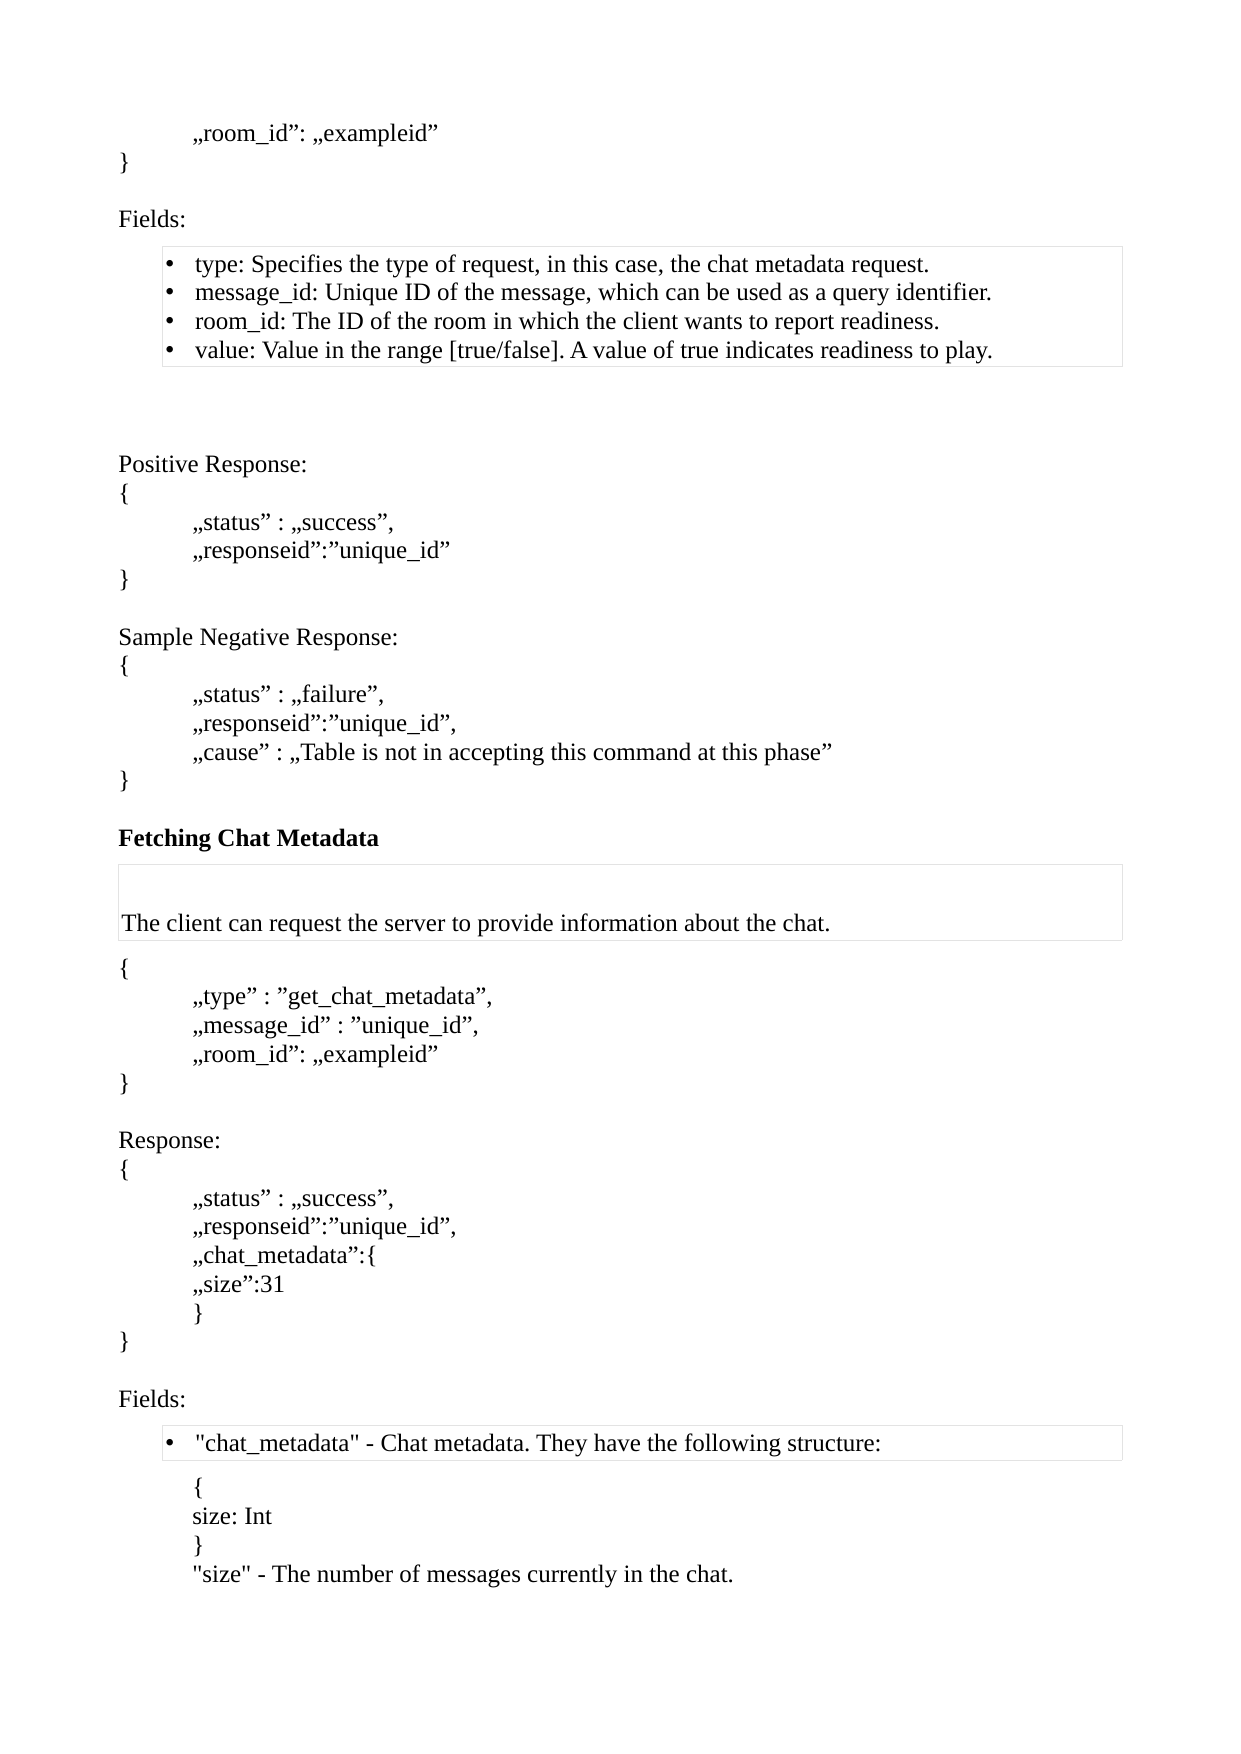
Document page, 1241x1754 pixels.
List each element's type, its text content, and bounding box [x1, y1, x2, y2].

text „responseid”:”unique_id”, [118, 1211, 1122, 1240]
text „size”:31 [118, 1269, 1122, 1298]
text „room_id”: „exampleid” [118, 118, 1122, 147]
text Fetching Chat Metadata [118, 823, 1122, 852]
text { [118, 953, 1122, 981]
text Sample Negative Response: [118, 622, 1122, 650]
text Fields: [118, 1384, 1122, 1413]
text Positive Response: [118, 449, 1122, 478]
text „type” : ”get_chat_metadata”, [118, 981, 1122, 1010]
text „responseid”:”unique_id” [118, 535, 1122, 564]
text „room_id”: „exampleid” [118, 1039, 1122, 1068]
text Response: [118, 1125, 1122, 1154]
text „chat_metadata”:{ [118, 1240, 1122, 1269]
text } [118, 1326, 1122, 1355]
text } [118, 147, 1122, 176]
text Fields: [118, 204, 1122, 233]
text { [118, 1154, 1122, 1183]
text „cause” : „Table is not in accepting this command at this phase” [118, 737, 1122, 765]
text size: Int [118, 1501, 1122, 1530]
list room_id: The ID of the room in which the client wants to report readiness. [163, 303, 1122, 332]
text { [118, 1472, 1122, 1501]
text „status” : „success”, [118, 507, 1122, 535]
text } [118, 1530, 1122, 1559]
text „message_id” : ”unique_id”, [118, 1010, 1122, 1039]
list message_id: Unique ID of the message, which can be used as a query identifier. [163, 274, 1122, 303]
list value: Value in the range [true/false]. A value of true indicates readiness to play. [163, 332, 1122, 366]
text „status” : „success”, [118, 1183, 1122, 1211]
text „responseid”:”unique_id”, [118, 708, 1122, 737]
text } [118, 765, 1122, 794]
text } [118, 1068, 1122, 1096]
text { [118, 650, 1122, 679]
text The client can request the server to provide information about the chat. [119, 905, 1122, 940]
text „status” : „failure”, [118, 679, 1122, 708]
text } [118, 564, 1122, 593]
text "size" - The number of messages currently in the chat. [118, 1559, 1122, 1587]
text } [118, 1298, 1122, 1326]
list "chat_metadata" - Chat metadata. They have the following structure: [163, 1426, 1122, 1460]
text { [118, 478, 1122, 507]
list type: Specifies the type of request, in this case, the chat metadata request. [163, 247, 1122, 274]
